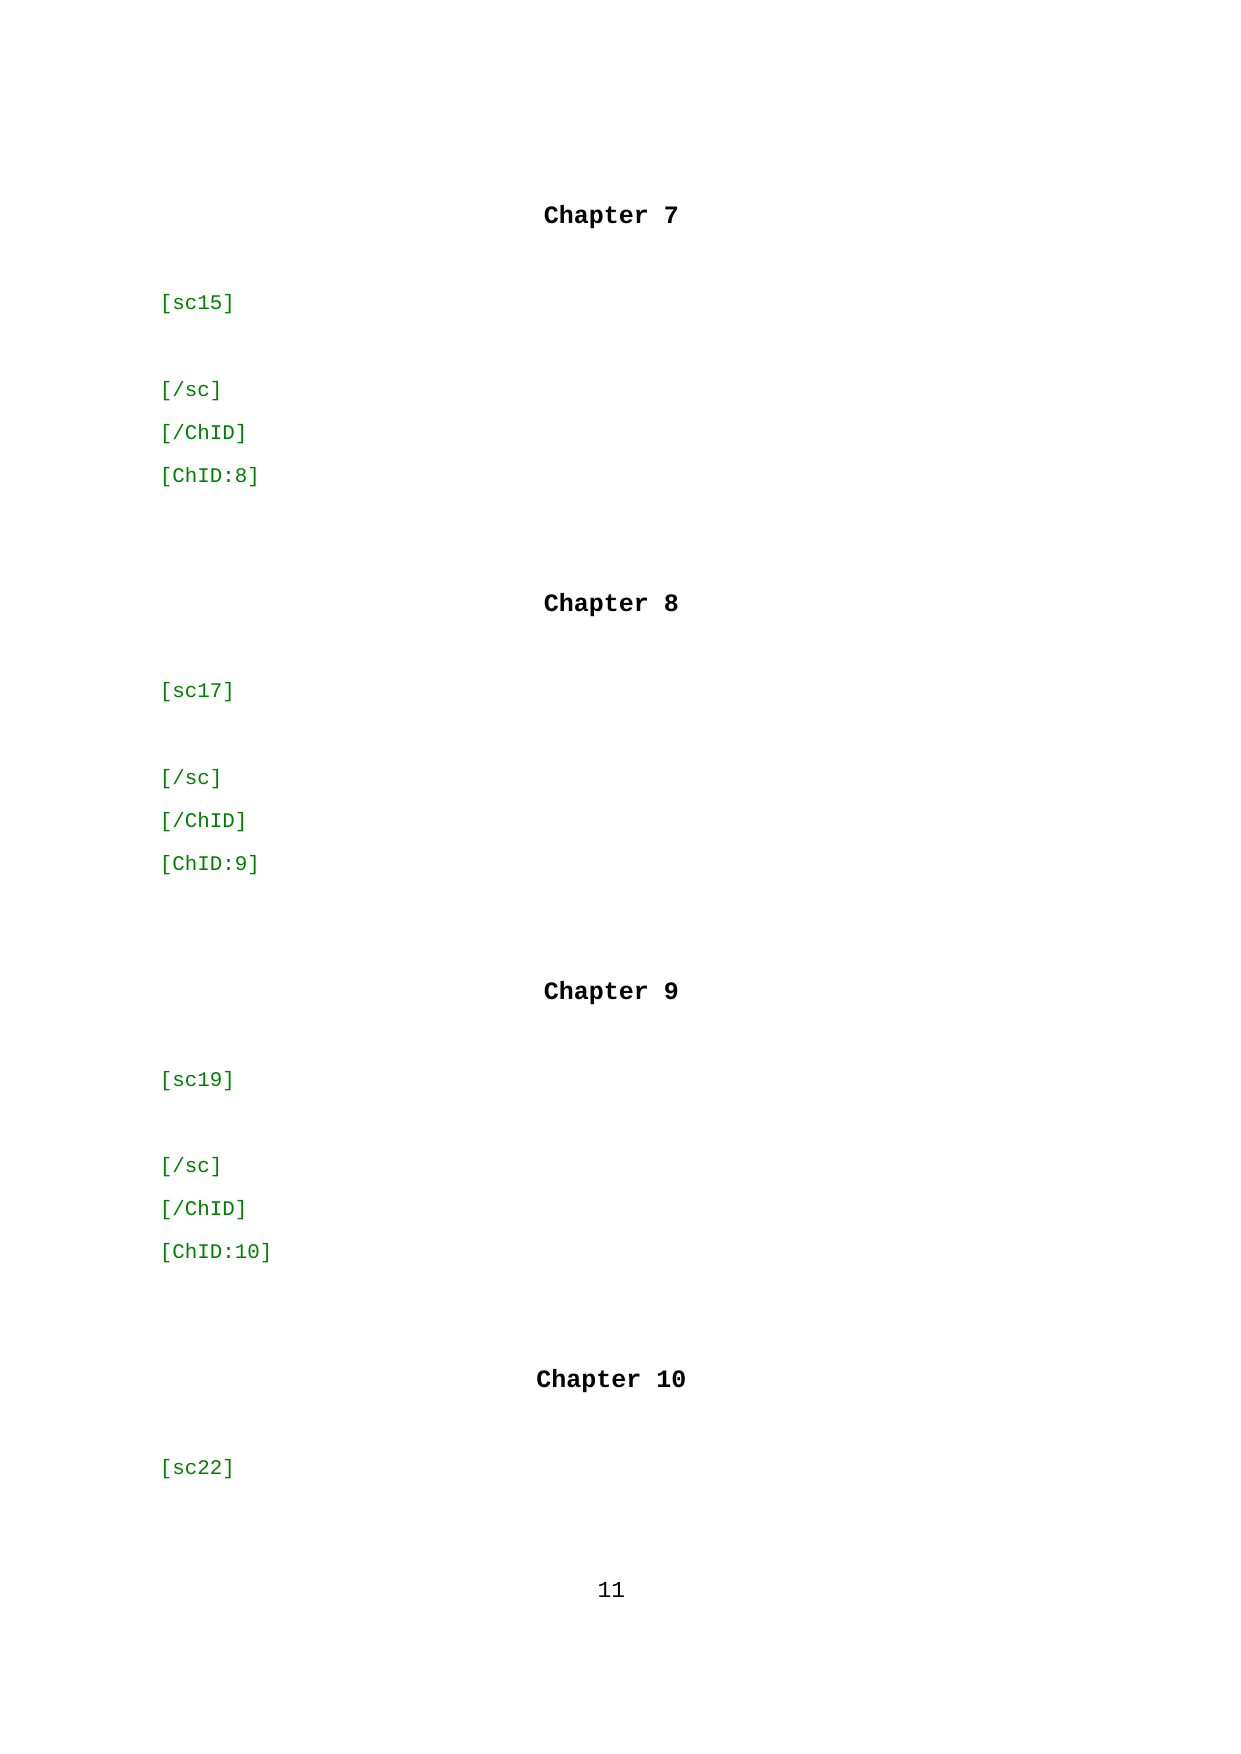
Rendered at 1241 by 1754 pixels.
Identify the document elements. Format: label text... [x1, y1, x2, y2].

text [ChID:10] [159, 1224, 1063, 1267]
text [/sc] [159, 1138, 1063, 1181]
subtitle Chapter 7 [159, 189, 1063, 232]
text [/sc] [159, 749, 1063, 793]
text [/ChID] [159, 1181, 1063, 1224]
text [sc15] [159, 275, 1063, 318]
subtitle Chapter 9 [159, 965, 1063, 1008]
text [/ChID] [159, 793, 1063, 836]
text [sc22] [159, 1439, 1063, 1483]
text [sc19] [159, 1051, 1063, 1094]
text [ChID:9] [159, 836, 1063, 879]
text [sc17] [159, 663, 1063, 706]
subtitle Chapter 10 [159, 1353, 1063, 1396]
text [/ChID] [159, 404, 1063, 448]
subtitle Chapter 8 [159, 577, 1063, 620]
text [/sc] [159, 361, 1063, 404]
text [ChID:8] [159, 448, 1063, 491]
